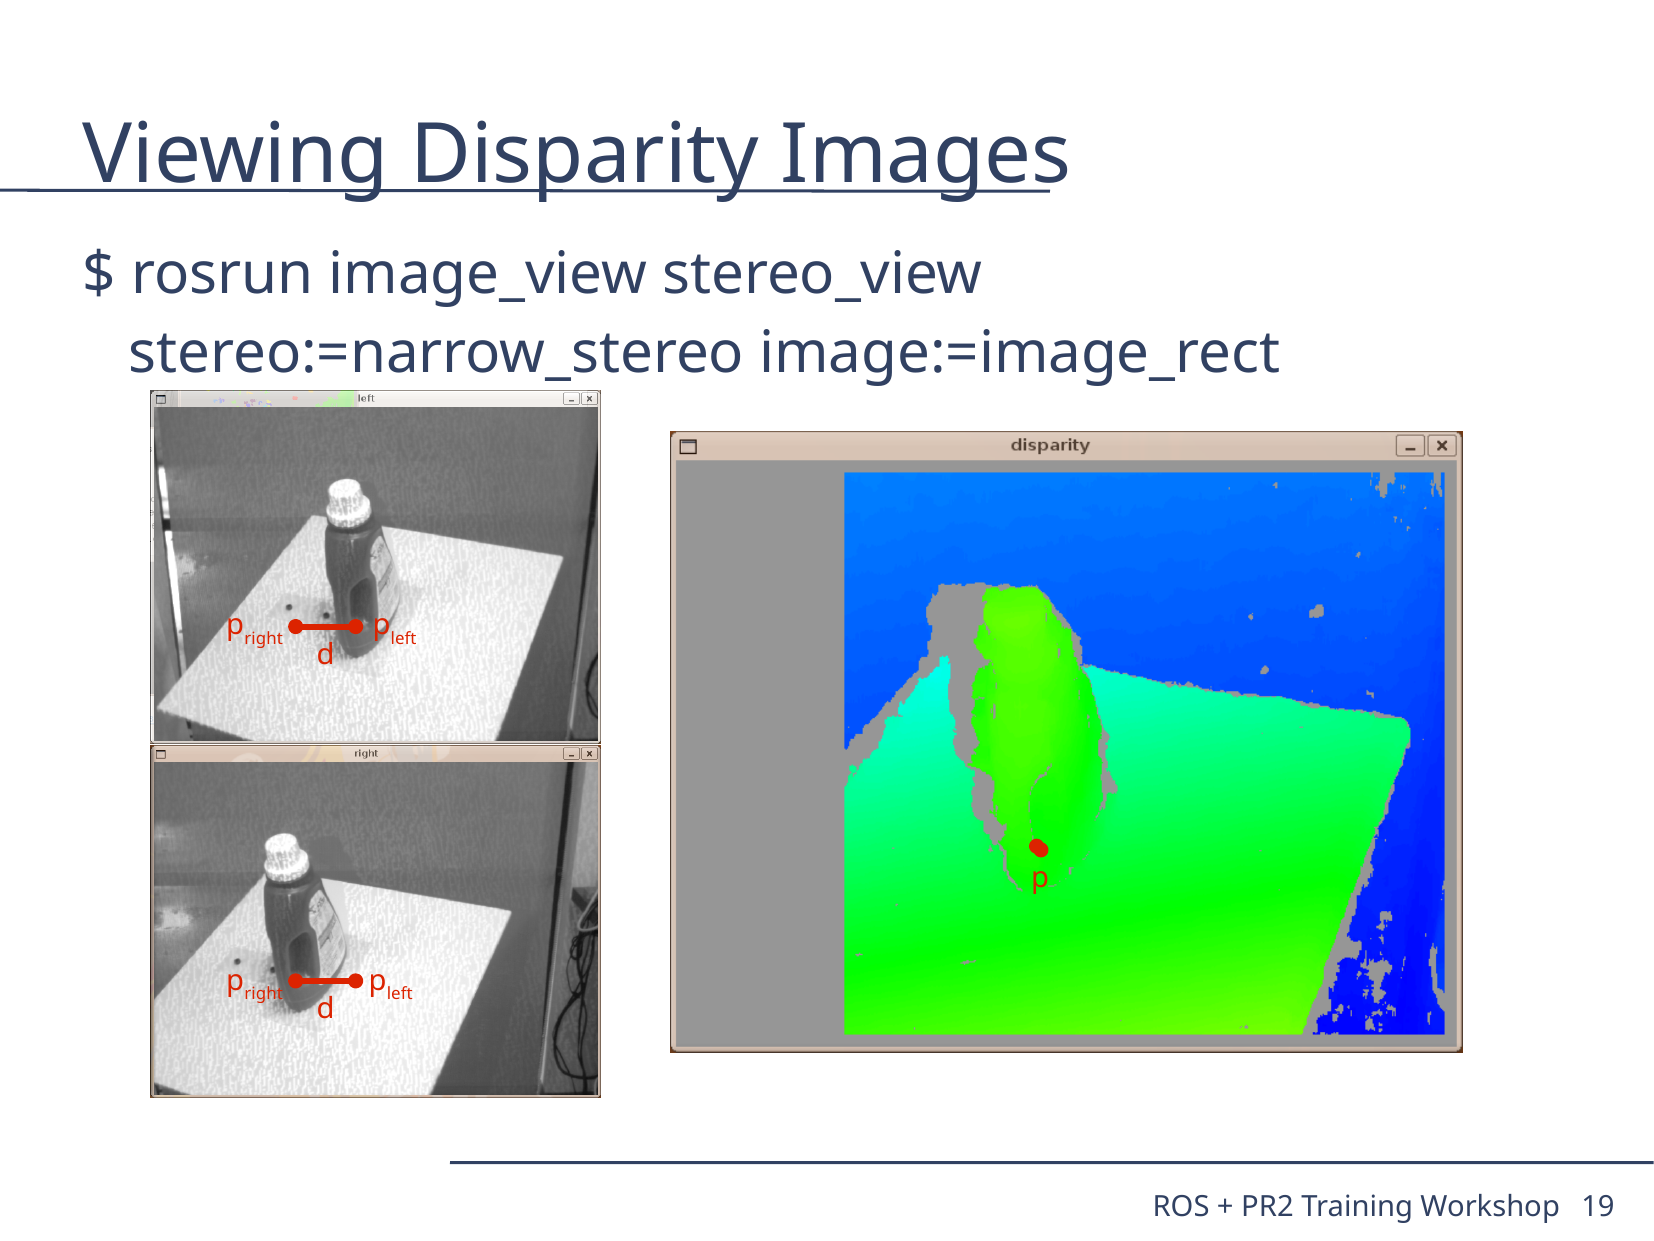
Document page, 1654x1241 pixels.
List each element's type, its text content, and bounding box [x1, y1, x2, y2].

text_box d [288, 625, 364, 673]
text_box pright [207, 951, 303, 1009]
text_box pleft [343, 951, 439, 1009]
picture [150, 391, 601, 744]
title Viewing Disparity Images [82, 75, 1571, 226]
text_box pright [207, 596, 303, 654]
text_box pleft [347, 596, 443, 654]
text_box d [288, 980, 364, 1028]
picture [670, 431, 1463, 1053]
text_box p [992, 848, 1088, 906]
list $ rosrun image_view stereo_view stereo:=narrow_stereo image:=image_rect [82, 231, 1651, 391]
picture [150, 745, 601, 1098]
